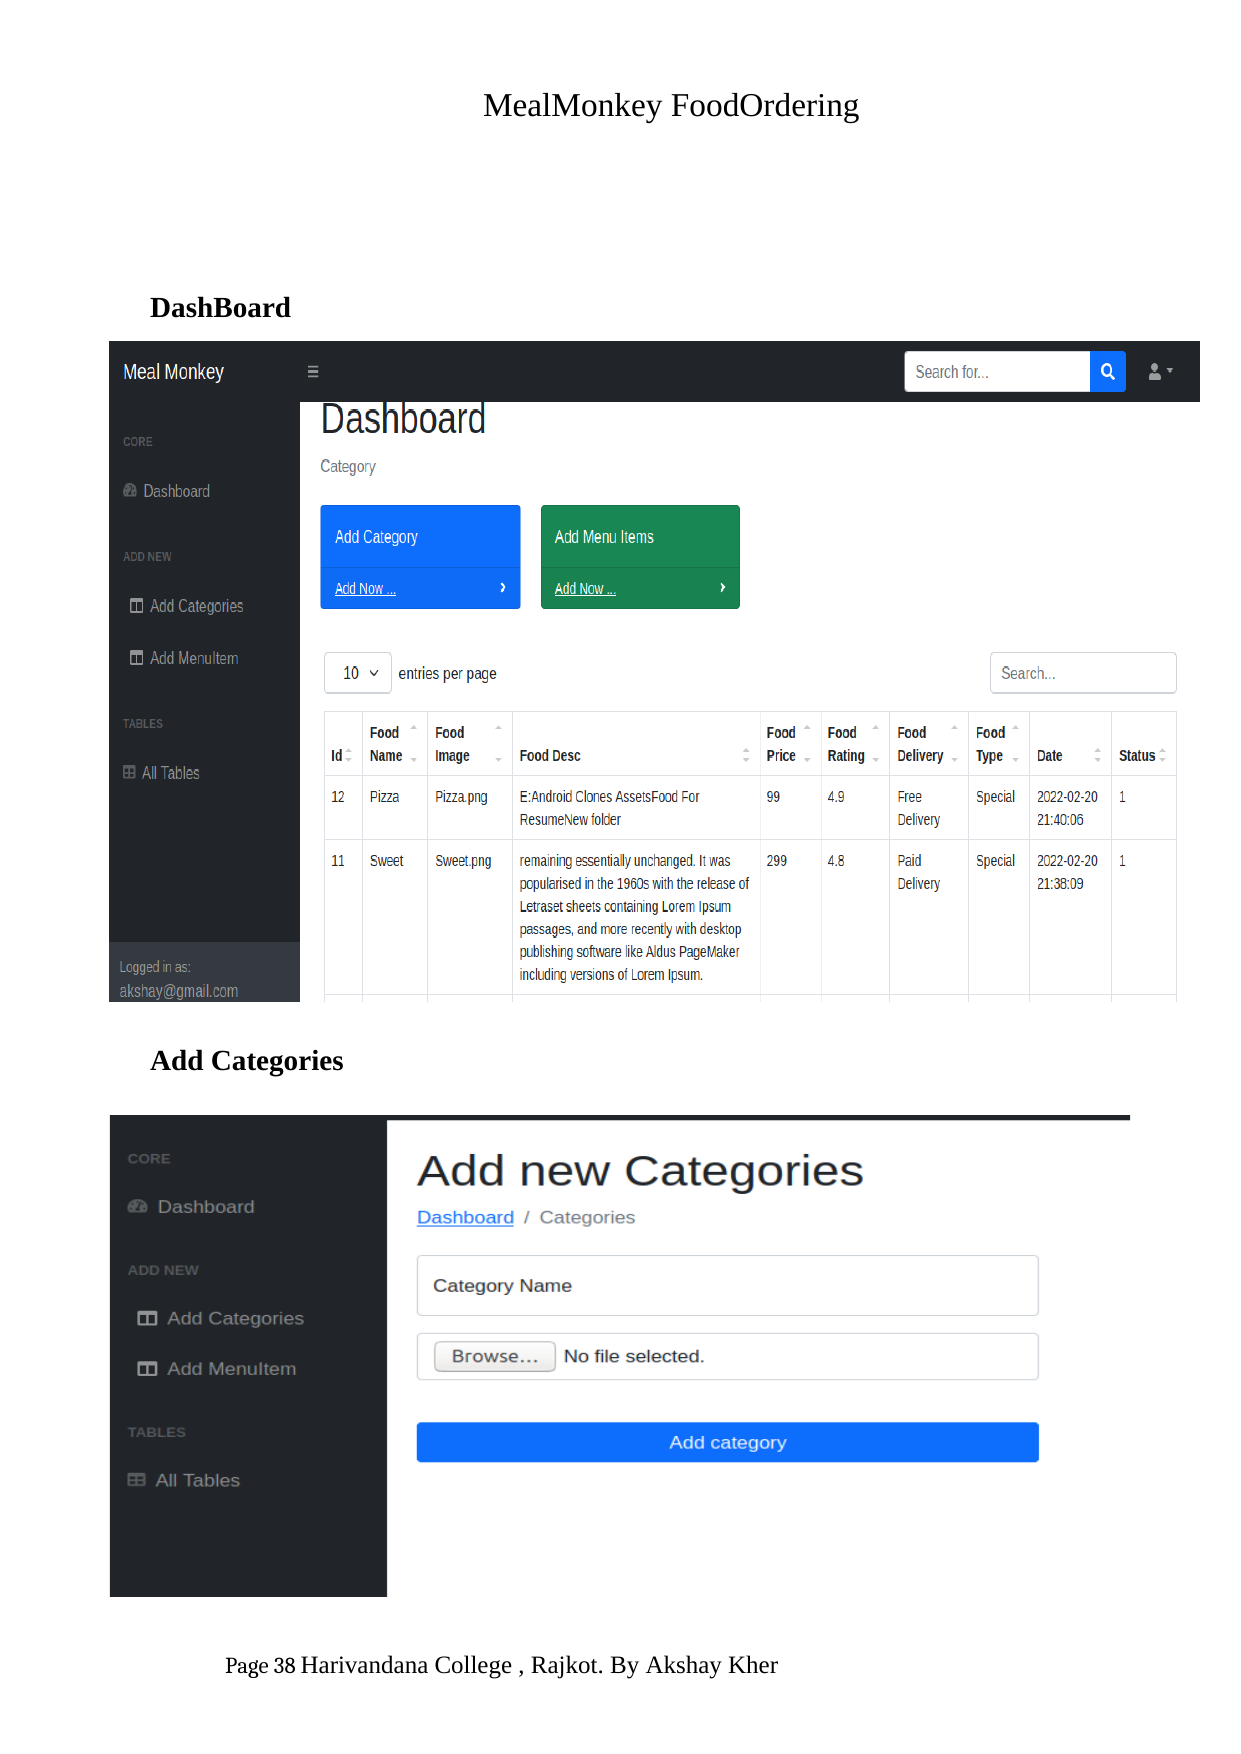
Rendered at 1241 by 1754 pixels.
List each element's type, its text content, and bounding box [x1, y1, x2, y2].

picture [109, 1115, 1131, 1597]
picture [109, 333, 1200, 1002]
text Add Categories [150, 1043, 1090, 1076]
text DashBoard [150, 290, 1090, 323]
